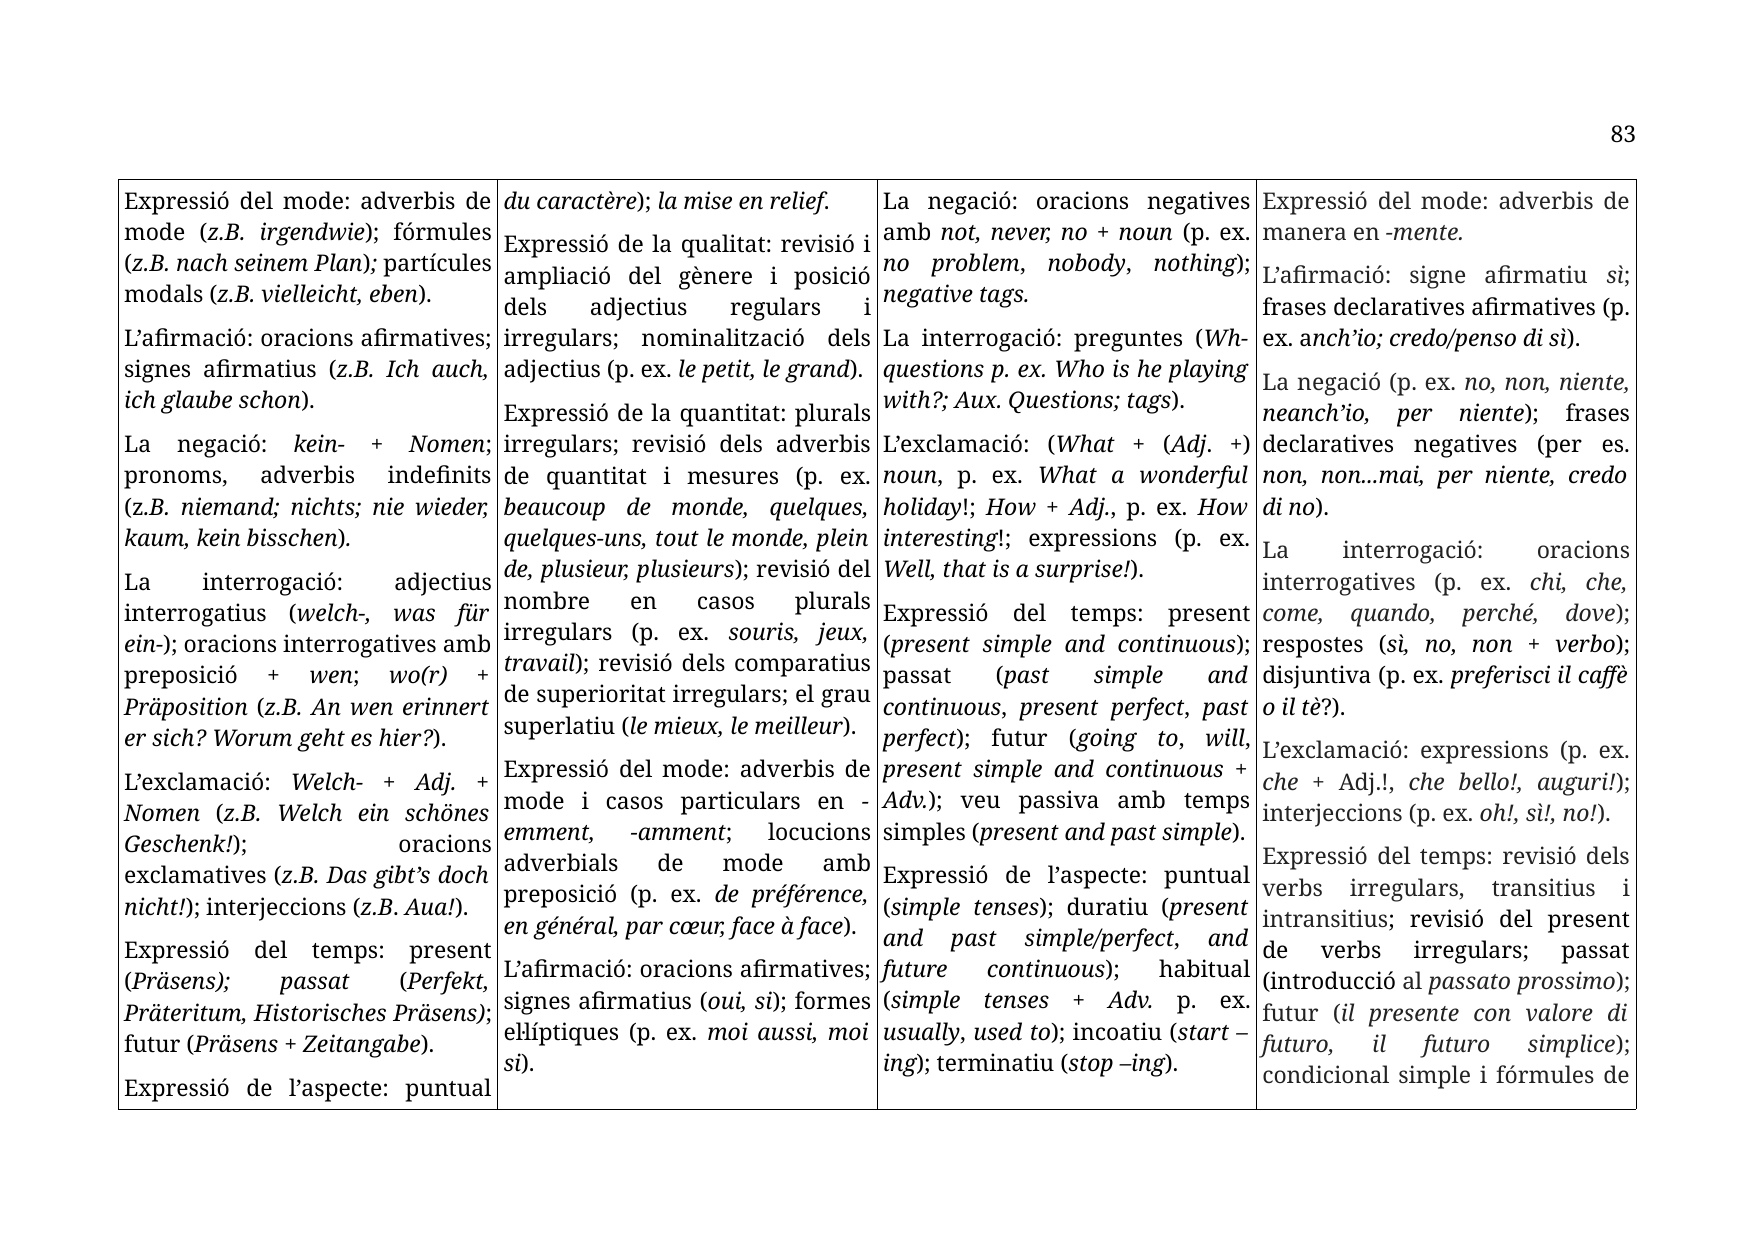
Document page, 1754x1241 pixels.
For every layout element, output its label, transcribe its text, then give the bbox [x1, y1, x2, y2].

table_cell du caractère); la mise en relief. Expressió de la qualitat: revisió i ampliació del gènere i posició dels adjectius regulars i irregulars; nominalització dels adjectius (p. ex. le petit, le grand). Expressió de la quantitat: plurals irregulars; revisió dels adverbis de quantitat i mesures (p. ex. beaucoup de monde, quelques, quelques-uns, tout le monde, plein de, plusieur, plusieurs); revisió del nombre en casos plurals irregulars (p. ex. souris, jeux, travail); revisió dels comparatius de superioritat irregulars; el grau superlatiu (le mieux, le meilleur). Expressió del mode: adverbis de mode i casos particulars en -emment, -amment; locucions adverbials de mode amb preposició (p. ex. de préférence, en général, par cœur, face à face). L’afirmació: oracions afirmatives; signes afirmatius (oui, si); formes el·líptiques (p. ex. moi aussi, moi si). [498, 180, 877, 1108]
table_cell Expressió del mode: adverbis de mode (z.B. irgendwie); fórmules (z.B. nach seinem Plan); partícules modals (z.B. vielleicht, eben). L’afirmació: oracions afirmatives; signes afirmatius (z.B. Ich auch, ich glaube schon). La negació: kein- + Nomen; pronoms, adverbis indefinits (z.B. niemand; nichts; nie wieder, kaum, kein bisschen). La interrogació: adjectius interrogatius (welch-, was für ein-); oracions interrogatives amb preposició + wen; wo(r) + Präposition (z.B. An wen erinnert er sich? Worum geht es hier?). L’exclamació: Welch- + Adj. + Nomen (z.B. Welch ein schönes Geschenk!); oracions exclamatives (z.B. Das gibt’s doch nicht!); interjeccions (z.B. Aua!). Expressió del temps: present (Präsens); passat (Perfekt, Präteritum, Historisches Präsens); futur (Präsens + Zeitangabe). Expressió de l’aspecte: puntual [119, 180, 497, 1108]
table_cell La negació: oracions negatives amb not, never, no + noun (p. ex. no problem, nobody, nothing); negative tags. La interrogació: preguntes (Wh- questions p. ex. Who is he playing with?; Aux. Questions; tags). L’exclamació: (What + (Adj. +) noun, p. ex. What a wonderful holiday!; How + Adj., p. ex. How interesting!; expressions (p. ex. Well, that is a surprise!). Expressió del temps: present (present simple and continuous); passat (past simple and continuous, present perfect, past perfect); futur (going to, will, present simple and continuous + Adv.); veu passiva amb temps simples (present and past simple). Expressió de l’aspecte: puntual (simple tenses); duratiu (present and past simple/perfect, and future continuous); habitual (simple tenses + Adv. p. ex. usually, used to); incoatiu (start –ing); terminatiu (stop –ing). [878, 180, 1256, 1108]
table_cell Expressió del mode: adverbis de manera en -mente. L’afirmació: signe afirmatiu sì; frases declaratives afirmatives (p. ex. anch’io; credo/penso di sì). La negació (p. ex. no, non, niente, neanch’io, per niente); frases declaratives negatives (per es. non, non...mai, per niente, credo di no). La interrogació: oracions interrogatives (p. ex. chi, che, come, quando, perché, dove); respostes (sì, no, non + verbo); disjuntiva (p. ex. preferisci il caffè o il tè?). L’exclamació: expressions (p. ex. che + Adj.!, che bello!, auguri!); interjeccions (p. ex. oh!, sì!, no!). Expressió del temps: revisió dels verbs irregulars, transitius i intransitius; revisió del present de verbs irregulars; passat (introducció al passato prossimo); futur (il presente con valore di futuro, il futuro simplice); condicional simple i fórmules de [1257, 180, 1636, 1108]
